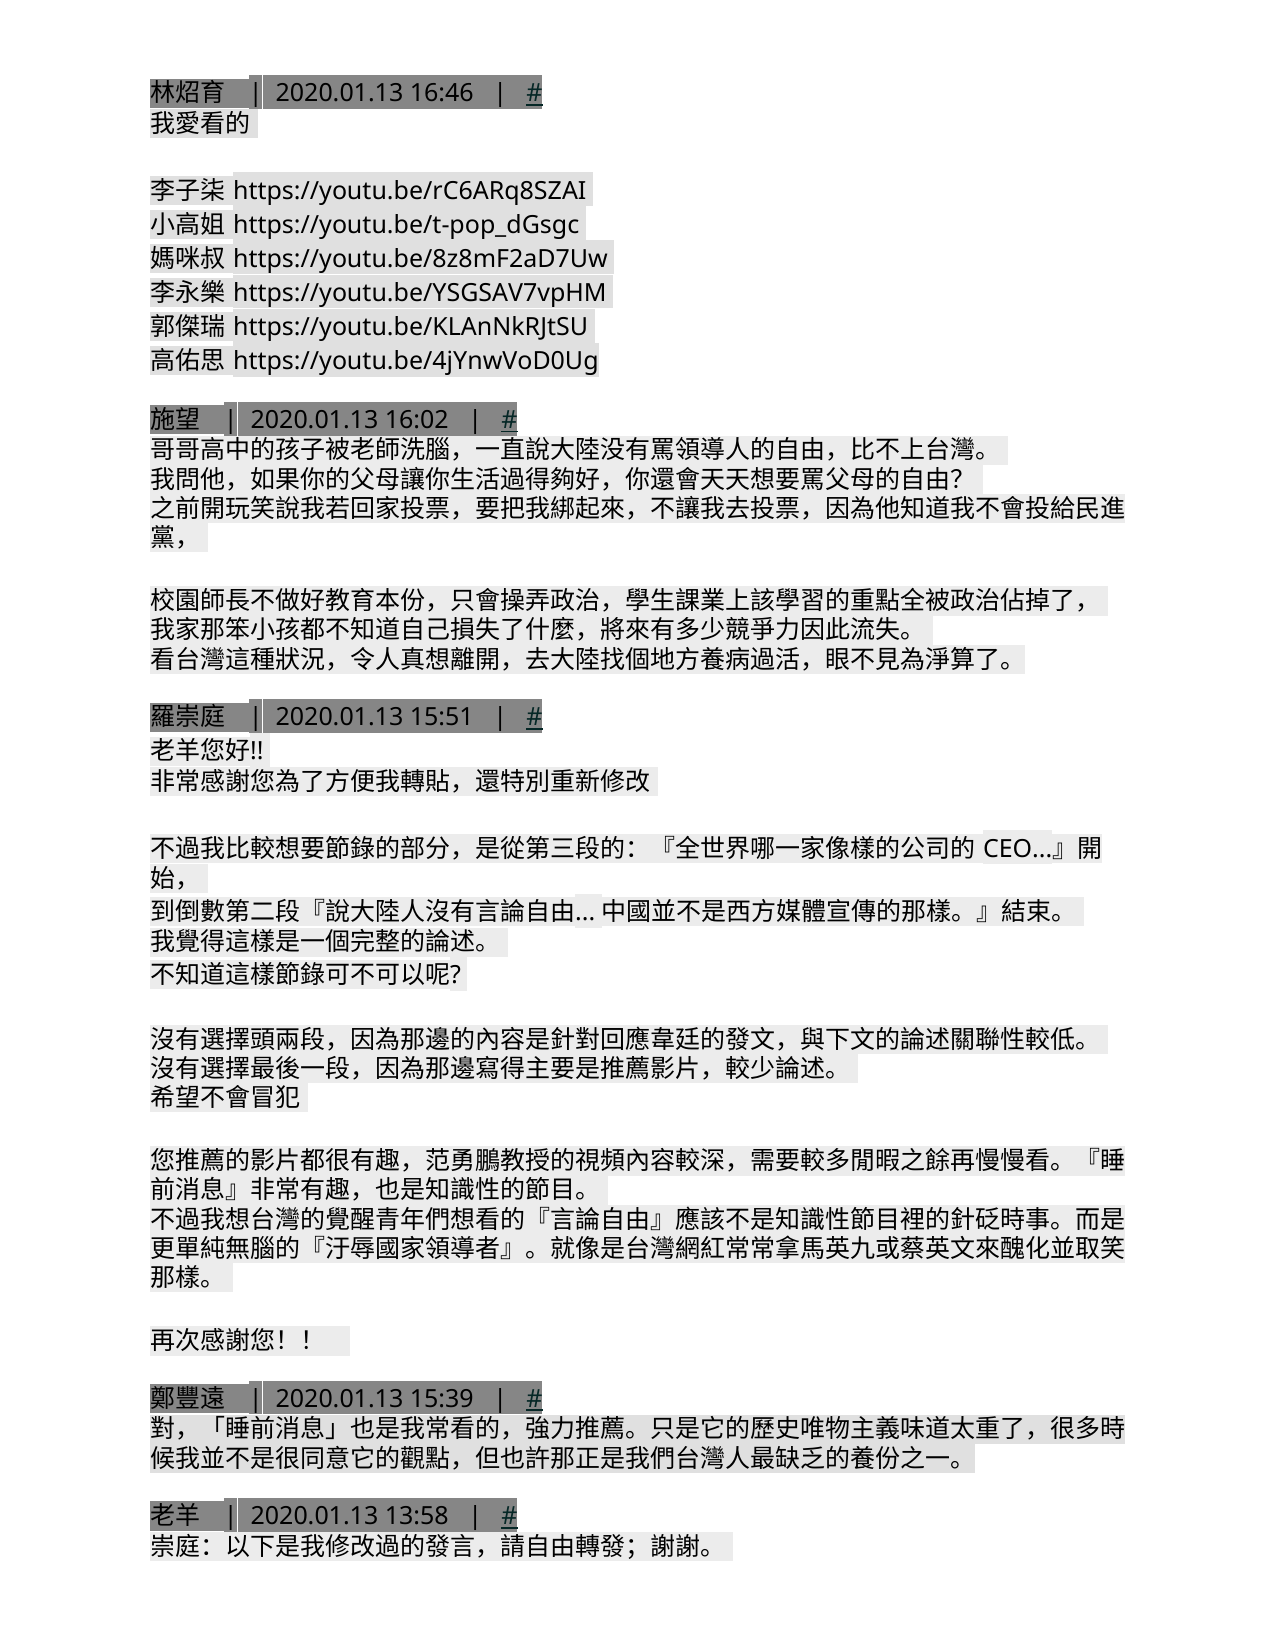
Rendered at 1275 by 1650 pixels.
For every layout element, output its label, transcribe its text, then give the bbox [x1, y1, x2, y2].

text 對，「睡前消息」也是我常看的，強力推薦。只是它的歷史唯物主義味道太重了，很多時候我並不是很同意它的觀點，但也許那正是我們台灣人最缺乏的養份之一。 [150, 1414, 1125, 1473]
text 鄭豐遠 | 2020.01.13 15:39 | # [150, 1381, 1125, 1414]
text 老羊 | 2020.01.13 13:58 | # [150, 1498, 1125, 1532]
text 施望 | 2020.01.13 16:02 | # [150, 402, 1125, 436]
text 哥哥高中的孩子被老師洗腦，一直說大陸没有罵領導人的自由，比不上台灣。 我問他，如果你的父母讓你生活過得夠好，你還會天天想要罵父母的自由？ 之前開玩笑說我若回家投票，要把我綁起來，不讓我去投票，因為他知道我不會投給民進黨， 校園師長不做好教育本份，只會操弄政治，學生課業上該學習的重點全被政治佔掉了， 我家那笨小孩都不知道自己損失了什麼，將來有多少競爭力因此流失。 看台灣這種狀況，令人真想離開，去大陸找個地方養病過活，眼不見為淨算了。 [150, 436, 1125, 674]
text 林炤育 | 2020.01.13 16:46 | # [150, 75, 1125, 109]
text 老羊您好!! 非常感謝您為了方便我轉貼，還特別重新修改 不過我比較想要節錄的部分，是從第三段的：『全世界哪一家像樣的公司的 CEO...』開始， 到倒數第二段『說大陸人沒有言論自由... 中國並不是西方媒體宣傳的那樣。』結束。 我覺得這樣是一個完整的論述。 不知道這樣節錄可不可以呢? 沒有選擇頭兩段，因為那邊的內容是針對回應韋廷的發文，與下文的論述關聯性較低。 沒有選擇最後一段，因為那邊寫得主要是推薦影片，較少論述。 希望不會冒犯 您推薦的影片都很有趣，范勇鵬教授的視頻內容較深，需要較多閒暇之餘再慢慢看。『睡前消息』非常有趣，也是知識性的節目。 不過我想台灣的覺醒青年們想看的『言論自由』應該不是知識性節目裡的針砭時事。而是更單純無腦的『汙辱國家領導者』。就像是台灣網紅常常拿馬英九或蔡英文來醜化並取笑那樣。 再次感謝您！！ [150, 733, 1125, 1356]
text 羅崇庭 | 2020.01.13 15:51 | # [150, 699, 1125, 733]
text 我愛看的 李子柒 https://youtu.be/rC6ARq8SZAI 小高姐 https://youtu.be/t-pop_dGsgc 媽咪叔 https://youtu.be/8z8mF2aD7Uw 李永樂 https://youtu.be/YSGSAV7vpHM 郭傑瑞 https://youtu.be/KLAnNkRJtSU 高佑思 https://youtu.be/4jYnwVoD0Ug [150, 109, 1125, 377]
